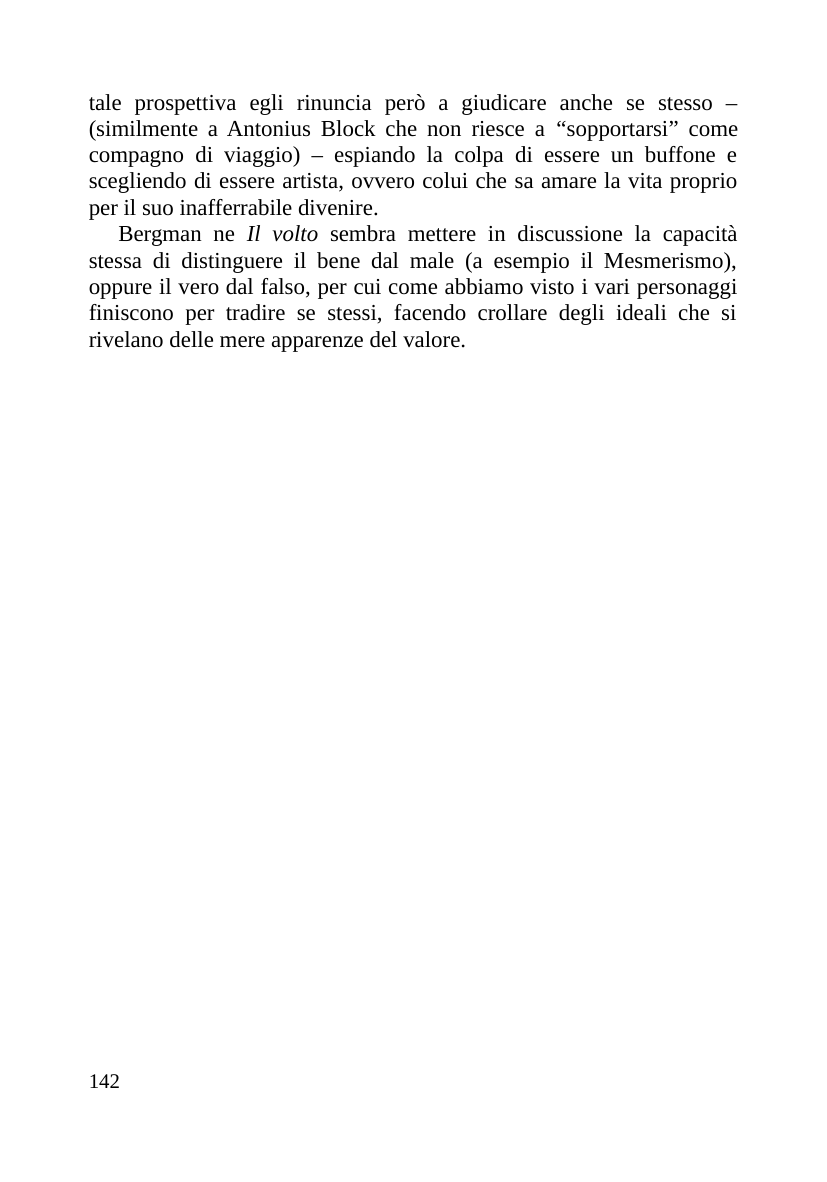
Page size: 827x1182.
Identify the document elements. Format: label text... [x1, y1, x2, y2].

text tale prospettiva egli rinuncia però a giudicare anche se stesso – (similmente a Antonius Block che non riesce a “sopportarsi” come compagno di viaggio) – espiando la colpa di essere un buffone e scegliendo di essere artista, ovvero colui che sa amare la vita proprio per il suo inafferrabile divenire. [88, 88, 738, 220]
text Bergman ne Il volto sembra mettere in discussione la capacità stessa di distinguere il bene dal male (a esempio il Mesmerismo), oppure il vero dal falso, per cui come abbiamo visto i vari personaggi finiscono per tradire se stessi, facendo crollare degli ideali che si rivelano delle mere apparenze del valore. [88, 220, 738, 352]
